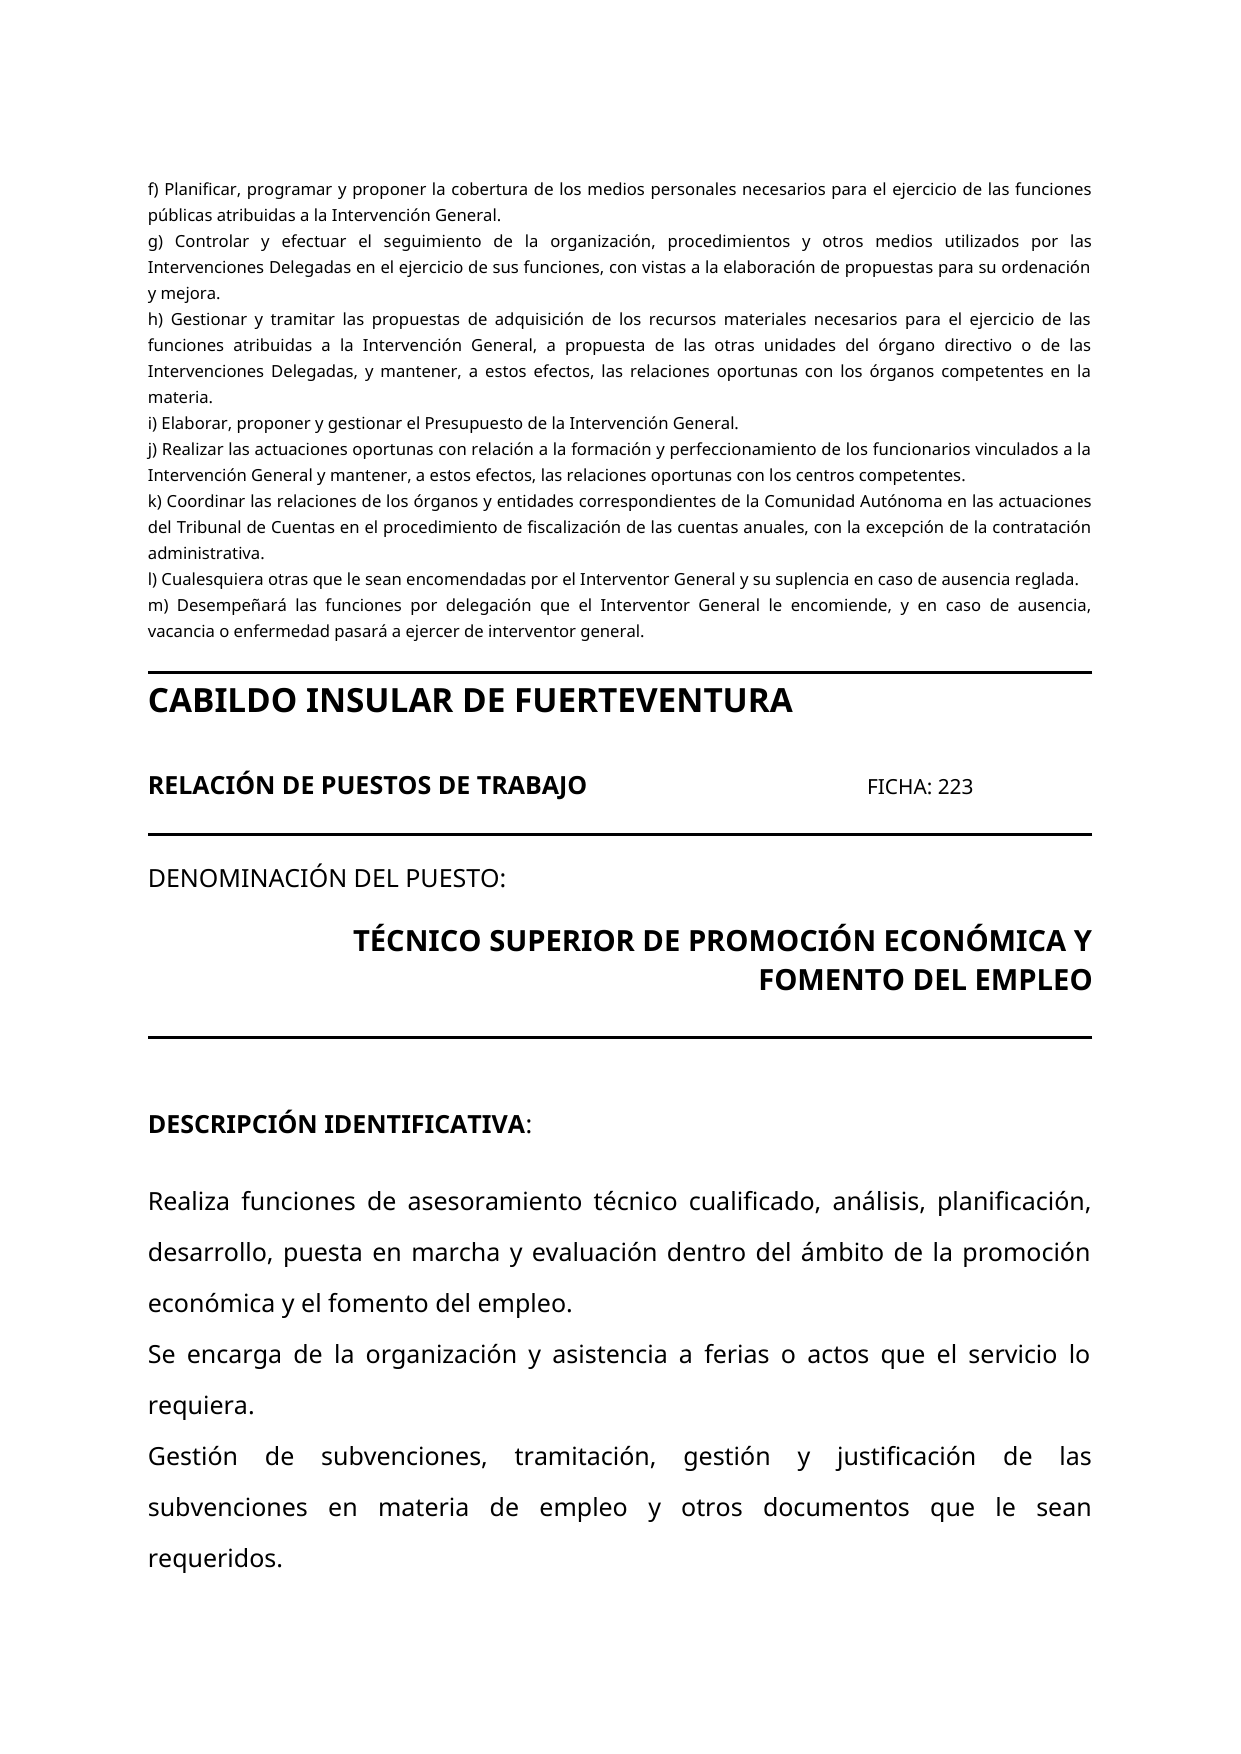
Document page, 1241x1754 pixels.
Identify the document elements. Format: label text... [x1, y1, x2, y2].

text Se encarga de la organización y asistencia a ferias o actos que el servicio lo requiera. [148, 1337, 1092, 1422]
text TÉCNICO SUPERIOR DE PROMOCIÓN ECONÓMICA Y FOMENTO DEL EMPLEO [177, 920, 1092, 999]
text DESCRIPCIÓN IDENTIFICATIVA: [148, 1107, 1092, 1141]
text j) Realizar las actuaciones oportunas con relación a la formación y perfeccionamiento de los funcionarios vinculados a la Intervención General y mantener, a estos efectos, las relaciones oportunas con los centros competentes. [148, 438, 1092, 486]
text CABILDO INSULAR DE FUERTEVENTURA [148, 677, 1092, 723]
text DENOMINACIÓN DEL PUESTO: [148, 861, 1092, 895]
text k) Coordinar las relaciones de los órganos y entidades correspondientes de la Comunidad Autónoma en las actuaciones del Tribunal de Cuentas en el procedimiento de fiscalización de las cuentas anuales, con la excepción de la contratación administrativa. [148, 490, 1092, 564]
text f) Planificar, programar y proponer la cobertura de los medios personales necesarios para el ejercicio de las funciones públicas atribuidas a la Intervención General. [148, 177, 1092, 226]
text l) Cualesquiera otras que le sean encomendadas por el Interventor General y su suplencia en caso de ausencia reglada. [148, 568, 1092, 591]
text g) Controlar y efectuar el seguimiento de la organización, procedimientos y otros medios utilizados por las Intervenciones Delegadas en el ejercicio de sus funciones, con vistas a la elaboración de propuestas para su ordenación y mejora. [148, 229, 1092, 304]
text h) Gestionar y tramitar las propuestas de adquisición de los recursos materiales necesarios para el ejercicio de las funciones atribuidas a la Intervención General, a propuesta de las otras unidades del órgano directivo o de las Intervenciones Delegadas, y mantener, a estos efectos, las relaciones oportunas con los órganos competentes en la materia. [148, 307, 1092, 408]
text RELACIÓN DE PUESTOS DE TRABAJO FICHA: 223 [148, 768, 1092, 802]
text Realiza funciones de asesoramiento técnico cualificado, análisis, planificación, desarrollo, puesta en marcha y evaluación dentro del ámbito de la promoción económica y el fomento del empleo. [148, 1184, 1092, 1320]
text m) Desempeñará las funciones por delegación que el Interventor General le encomiende, y en caso de ausencia, vacancia o enfermedad pasará a ejercer de interventor general. [148, 594, 1092, 643]
text Gestión de subvenciones, tramitación, gestión y justificación de las subvenciones en materia de empleo y otros documentos que le sean requeridos. [148, 1439, 1092, 1575]
text i) Elaborar, proponer y gestionar el Presupuesto de la Intervención General. [148, 412, 1092, 434]
